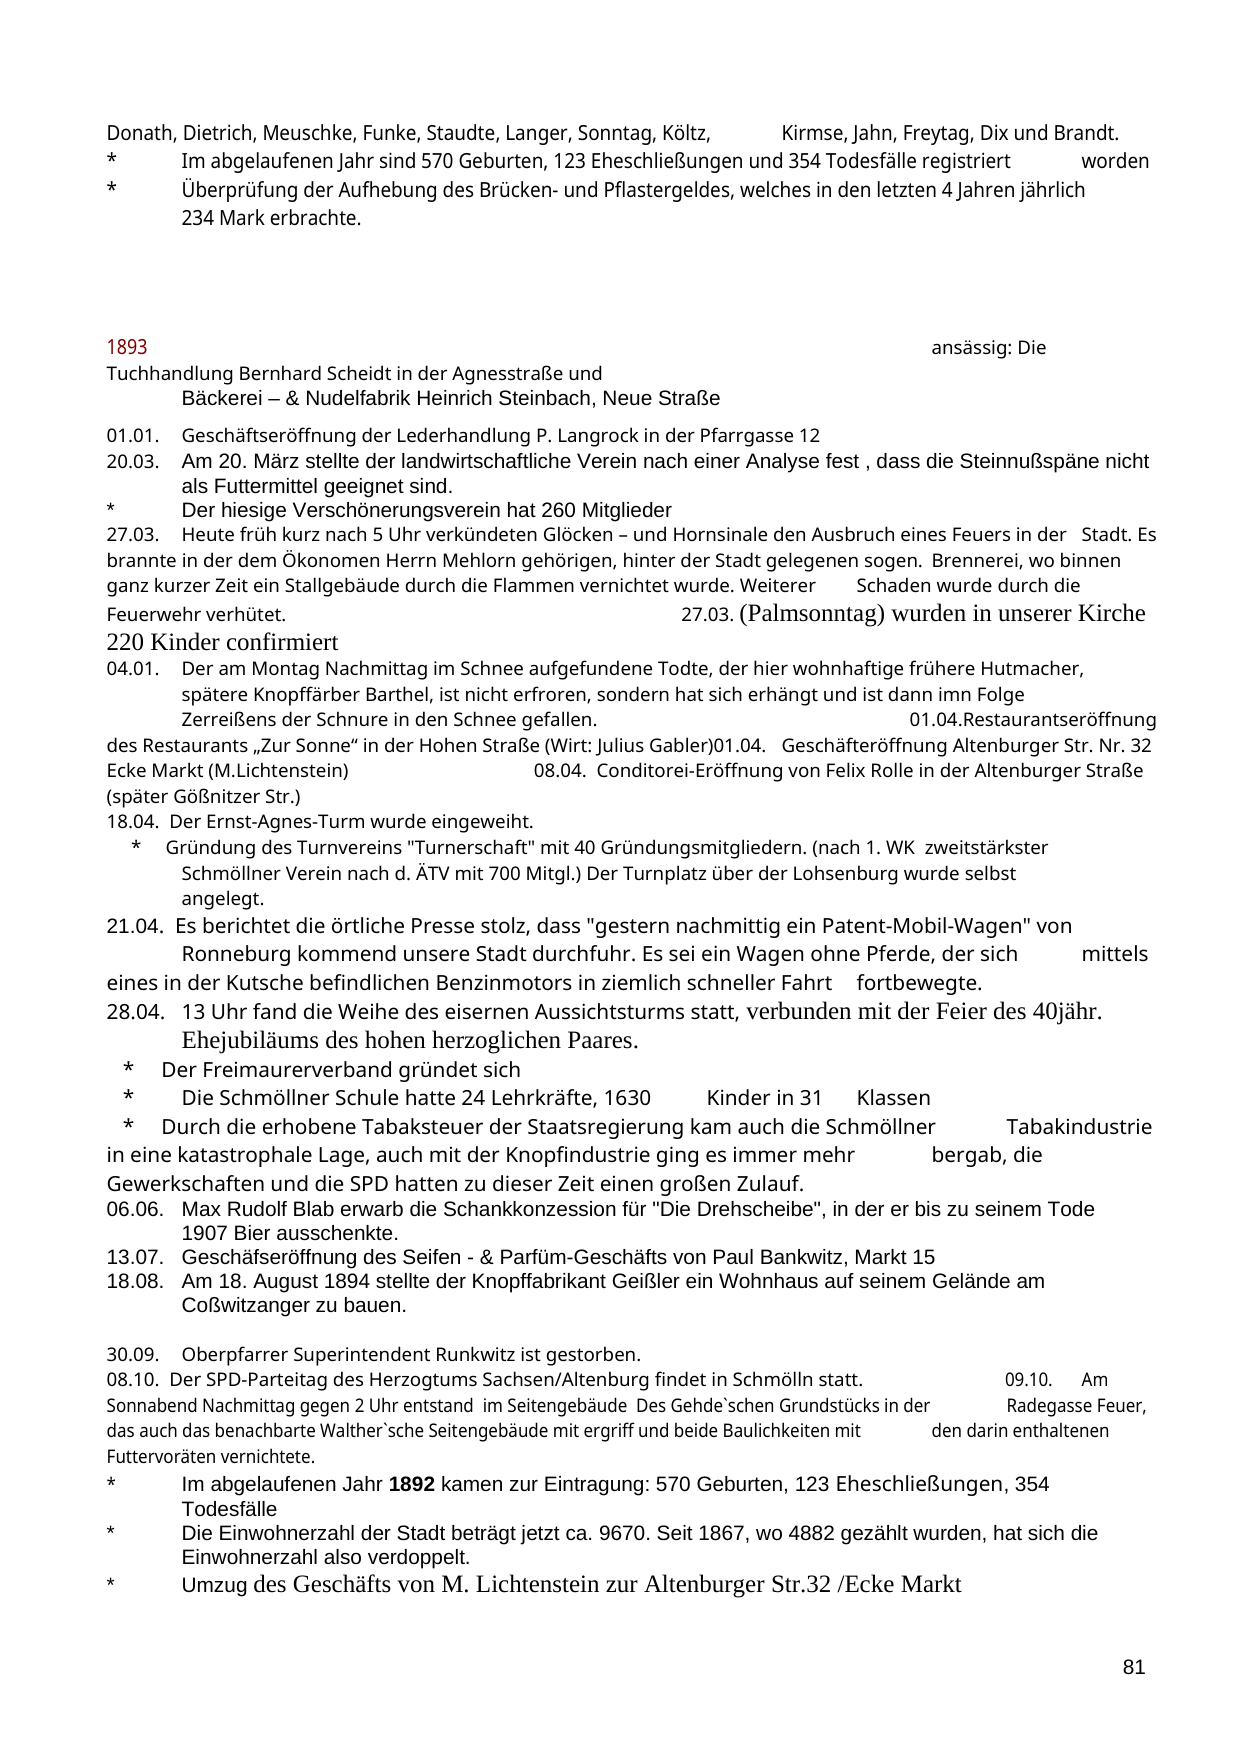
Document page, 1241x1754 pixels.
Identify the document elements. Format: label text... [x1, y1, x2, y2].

text 1893 ansässig: Die Tuchhandlung Bernhard Scheidt in der Agnesstraße und [106, 332, 1157, 386]
text 20.03. Am 20. März stellte der landwirtschaftliche Verein nach einer Analyse fest , dass die Steinnußspäne nicht als Futtermittel geeignet sind. * Der hiesige Verschönerungsverein hat 260 Mitglieder [106, 448, 1157, 522]
text 04.01. Der am Montag Nachmittag im Schnee aufgefundene Todte, der hier wohnhaftige frühere Hutmacher, spätere Knopffärber Barthel, ist nicht erfroren, sondern hat sich erhängt und ist dann imn Folge Zerreißens der Schnure in den Schnee gefallen. 01.04.Restaurantseröffnung des Restaurants „Zur Sonne“ in der Hohen Straße (Wirt: Julius Gabler)01.04. Geschäfteröffnung Altenburger Str. Nr. 32 Ecke Markt (M.Lichtenstein) 08.04. Conditorei-Eröffnung von Felix Rolle in der Altenburger Straße (später Gößnitzer Str.) [106, 656, 1157, 809]
text 28.04. 13 Uhr fand die Weihe des eisernen Aussichtsturms statt, verbunden mit der Feier des 40jähr. Ehejubiläums des hohen herzoglichen Paares. [106, 996, 1157, 1055]
text * Im abgelaufenen Jahr 1892 kamen zur Eintragung: 570 Geburten, 123 Eheschließungen, 354 Todesfälle * Die Einwohnerzahl der Stadt beträgt jetzt ca. 9670. Seit 1867, wo 4882 gezählt wurden, hat sich die Einwohnerzahl also verdoppelt. [106, 1469, 1157, 1569]
text * Gründung des Turnvereins "Turnerschaft" mit 40 Gründungsmitgliedern. (nach 1. WK zweitstärkster Schmöllner Verein nach d. ÄTV mit 700 Mitgl.) Der Turnplatz über der Lohsenburg wurde selbst angelegt. [106, 834, 1157, 911]
text * Umzug des Geschäfts von M. Lichtenstein zur Altenburger Str.32 /Ecke Markt [106, 1569, 1157, 1598]
text 30.09. Oberpfarrer Superintendent Runkwitz ist gestorben. [106, 1341, 1157, 1367]
text 18.04. Der Ernst-Agnes-Turm wurde eingeweiht. [106, 809, 1157, 834]
text * Der Freimaurerverband gründet sich [106, 1055, 1157, 1083]
text 01.01. Geschäftseröffnung der Lederhandlung P. Langrock in der Pfarrgasse 12 [106, 423, 1157, 448]
text * Die Schmöllner Schule hatte 24 Lehrkräfte, 1630 Kinder in 31 Klassen [106, 1083, 1157, 1112]
text 21.04. Es berichtet die örtliche Presse stolz, dass "gestern nachmittig ein Patent-Mobil-Wagen" von Ronneburg kommend unsere Stadt durchfuhr. Es sei ein Wagen ohne Pferde, der sich mittels eines in der Kutsche befindlichen Benzinmotors in ziemlich schneller Fahrt fortbewegte. [106, 911, 1157, 996]
text Bäckerei – & Nudelfabrik Heinrich Steinbach, Neue Straße [106, 386, 1157, 410]
text 08.10. Der SPD-Parteitag des Herzogtums Sachsen/Altenburg findet in Schmölln statt. 09.10. Am Sonnabend Nachmittag gegen 2 Uhr entstand im Seitengebäude Des Gehde`schen Grundstücks in der Radegasse Feuer, das auch das benachbarte Walther`sche Seitengebäude mit ergriff und beide Baulichkeiten mit den darin enthaltenen Futtervoräten vernichtete. [106, 1367, 1157, 1469]
text Donath, Dietrich, Meuschke, Funke, Staudte, Langer, Sonntag, Költz, Kirmse, Jahn, Freytag, Dix und Brandt. * Im abgelaufenen Jahr sind 570 Geburten, 123 Eheschließungen und 354 Todesfälle registriert worden * Überprüfung der Aufhebung des Brücken- und Pflastergeldes, welches in den letzten 4 Jahren jährlich 234 Mark erbrachte. [106, 118, 1157, 232]
text 27.03. Heute früh kurz nach 5 Uhr verkündeten Glöcken – und Hornsinale den Ausbruch eines Feuers in der Stadt. Es brannte in der dem Ökonomen Herrn Mehlorn gehörigen, hinter der Stadt gelegenen sogen. Brennerei, wo binnen ganz kurzer Zeit ein Stallgebäude durch die Flammen vernichtet wurde. Weiterer Schaden wurde durch die Feuerwehr verhütet. 27.03. (Palmsonntag) wurden in unserer Kirche 220 Kinder confirmiert [106, 522, 1157, 656]
text * Durch die erhobene Tabaksteuer der Staatsregierung kam auch die Schmöllner Tabakindustrie in eine katastrophale Lage, auch mit der Knopfindustrie ging es immer mehr bergab, die Gewerkschaften und die SPD hatten zu dieser Zeit einen großen Zulauf. 06.06. Max Rudolf Blab erwarb die Schankkonzession für "Die Drehscheibe", in der er bis zu seinem Tode 1907 Bier ausschenkte. 13.07. Geschäfseröffnung des Seifen - & Parfüm-Geschäfts von Paul Bankwitz, Markt 15 18.08. Am 18. August 1894 stellte der Knopffabrikant Geißler ein Wohnhaus auf seinem Gelände am Coßwitzanger zu bauen. [106, 1112, 1157, 1317]
